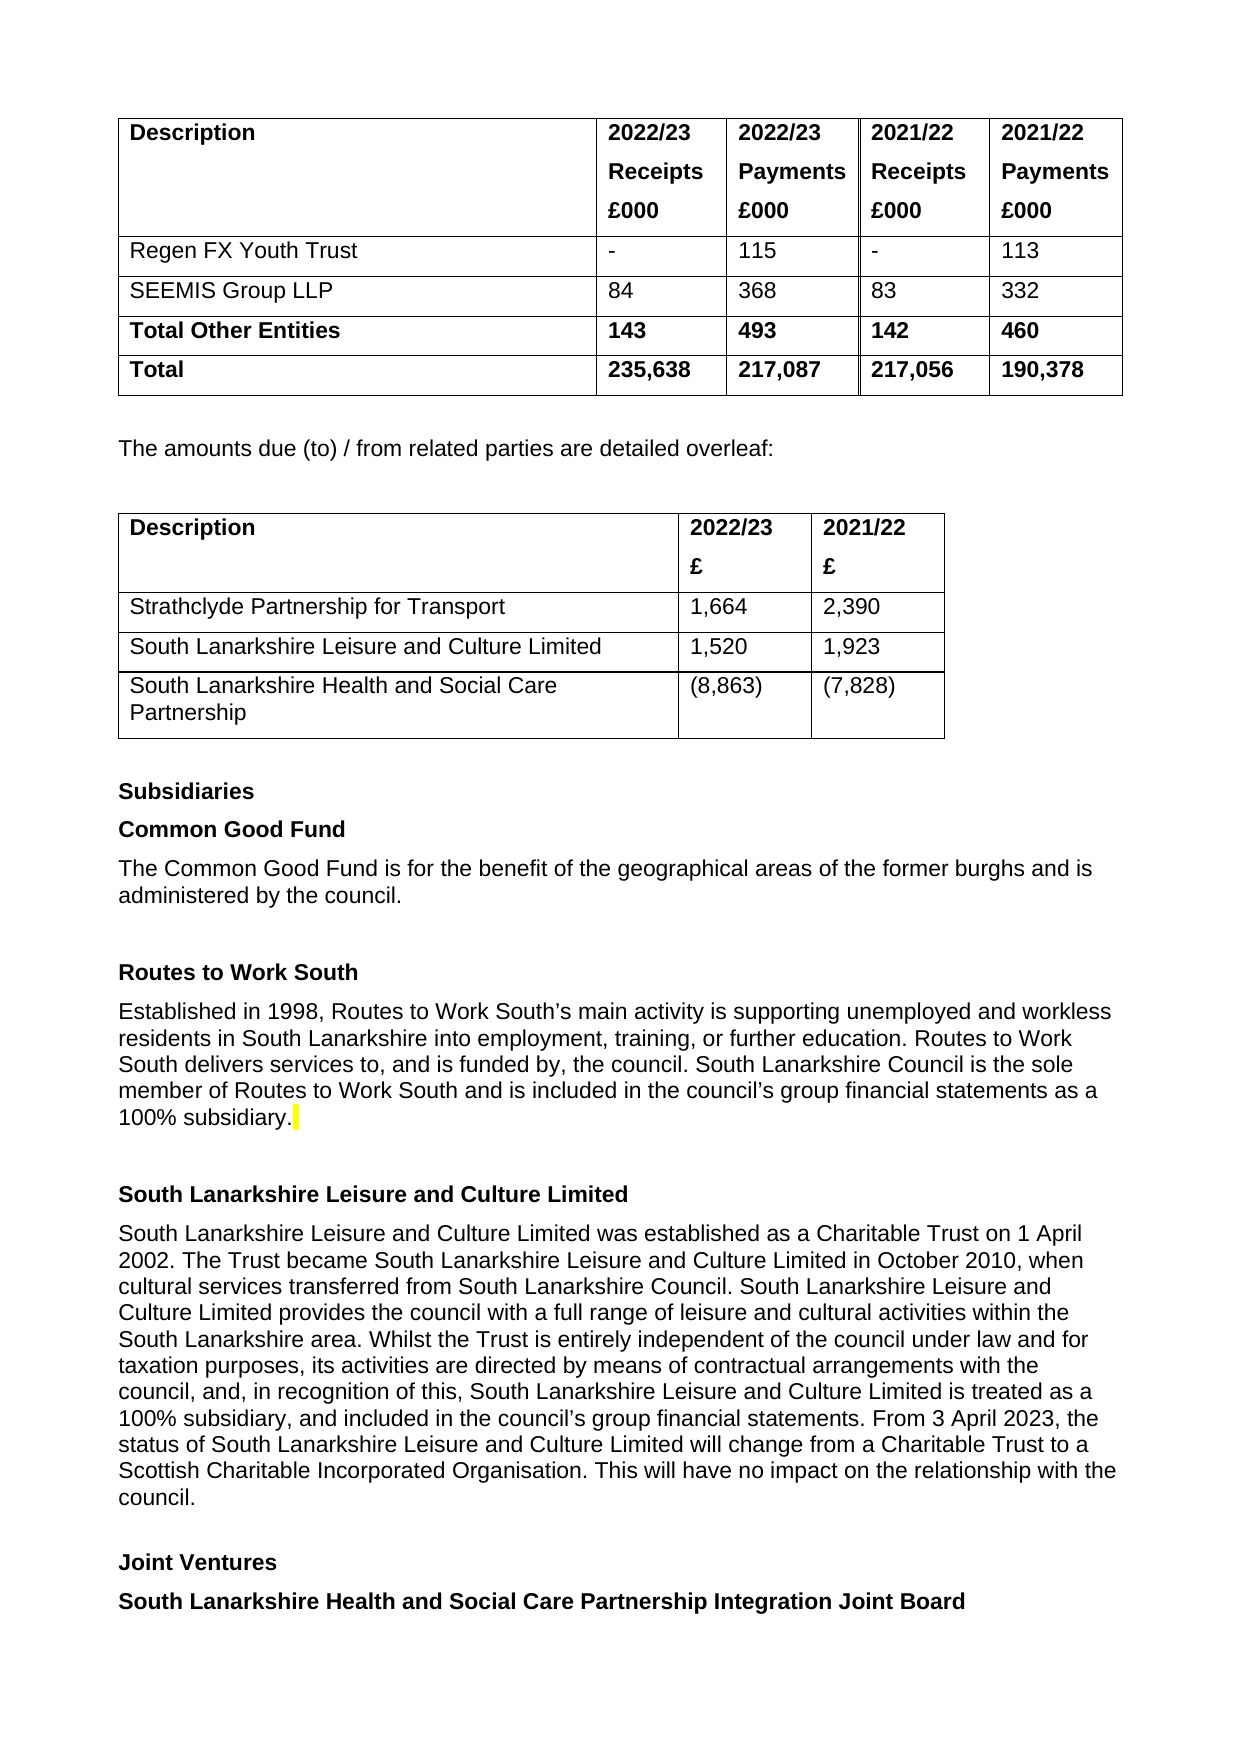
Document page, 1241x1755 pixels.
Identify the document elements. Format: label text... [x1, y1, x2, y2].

text South Lanarkshire Leisure and Culture Limited was established as a Charitable Trust on 1 April 2002. The Trust became South Lanarkshire Leisure and Culture Limited in October 2010, when cultural services transferred from South Lanarkshire Council. South Lanarkshire Leisure and Culture Limited provides the council with a full range of leisure and cultural activities within the South Lanarkshire area. Whilst the Trust is entirely independent of the council under law and for taxation purposes, its activities are directed by means of contractual arrangements with the council, and, in recognition of this, South Lanarkshire Leisure and Culture Limited is treated as a 100% subsidiary, and included in the council’s group financial statements. From 3 April 2023, the status of South Lanarkshire Leisure and Culture Limited will change from a Charitable Trust to a Scottish Charitable Incorporated Organisation. This will have no impact on the relationship with the council. [118, 1220, 1122, 1510]
text Common Good Fund [118, 816, 1122, 843]
table_header Description [119, 119, 596, 236]
table_cell South Lanarkshire Leisure and Culture Limited [119, 633, 678, 671]
text Joint Ventures [118, 1523, 1122, 1575]
table_cell Regen FX Youth Trust [119, 237, 596, 276]
table_cell 493 [727, 317, 858, 355]
table_cell 83 [861, 277, 989, 316]
text Established in 1998, Routes to Work South’s main activity is supporting unemployed and workless residents in South Lanarkshire into employment, training, or further education. Routes to Work South delivers services to, and is funded by, the council. South Lanarkshire Council is the sole member of Routes to Work South and is included in the council’s group financial statements as a 100% subsidiary. [118, 998, 1122, 1130]
table_cell 235,638 [597, 356, 726, 395]
table_cell (8,863) [679, 673, 811, 738]
table_header 2022/23 Payments £000 [727, 119, 858, 236]
text The Common Good Fund is for the benefit of the geographical areas of the former burghs and is administered by the council. [118, 855, 1122, 908]
table_cell Total [119, 356, 596, 395]
table_cell 1,923 [812, 633, 944, 671]
table_header 2022/23 £ [679, 514, 811, 592]
table_cell 1,664 [679, 593, 811, 632]
text South Lanarkshire Health and Social Care Partnership Integration Joint Board [118, 1588, 1122, 1614]
table_cell 84 [597, 277, 726, 316]
table_cell South Lanarkshire Health and Social Care Partnership [119, 673, 678, 738]
text South Lanarkshire Leisure and Culture Limited [118, 1181, 1122, 1208]
table_cell 368 [727, 277, 858, 316]
table_cell - [861, 237, 989, 276]
table_cell 1,520 [679, 633, 811, 671]
table_cell - [597, 237, 726, 276]
table_cell 113 [990, 237, 1122, 276]
table_cell 115 [727, 237, 858, 276]
table_cell 190,378 [990, 356, 1122, 395]
table_cell 143 [597, 317, 726, 355]
table_header Description [119, 514, 678, 592]
table_header 2021/22 Payments £000 [990, 119, 1122, 236]
table_cell 142 [861, 317, 989, 355]
table_cell 217,087 [727, 356, 858, 395]
table_header 2021/22 £ [812, 514, 944, 592]
table_cell 217,056 [861, 356, 989, 395]
table_header 2021/22 Receipts £000 [861, 119, 989, 236]
table_cell SEEMIS Group LLP [119, 277, 596, 316]
text Subsidiaries [118, 778, 1122, 804]
text Routes to Work South [118, 959, 1122, 986]
table_cell Strathclyde Partnership for Transport [119, 593, 678, 632]
table_header 2022/23 Receipts £000 [597, 119, 726, 236]
table_cell Total Other Entities [119, 317, 596, 355]
text The amounts due (to) / from related parties are detailed overleaf: [118, 435, 1122, 462]
table_cell 2,390 [812, 593, 944, 632]
table_cell (7,828) [812, 673, 944, 738]
table_cell 332 [990, 277, 1122, 316]
table_cell 460 [990, 317, 1122, 355]
